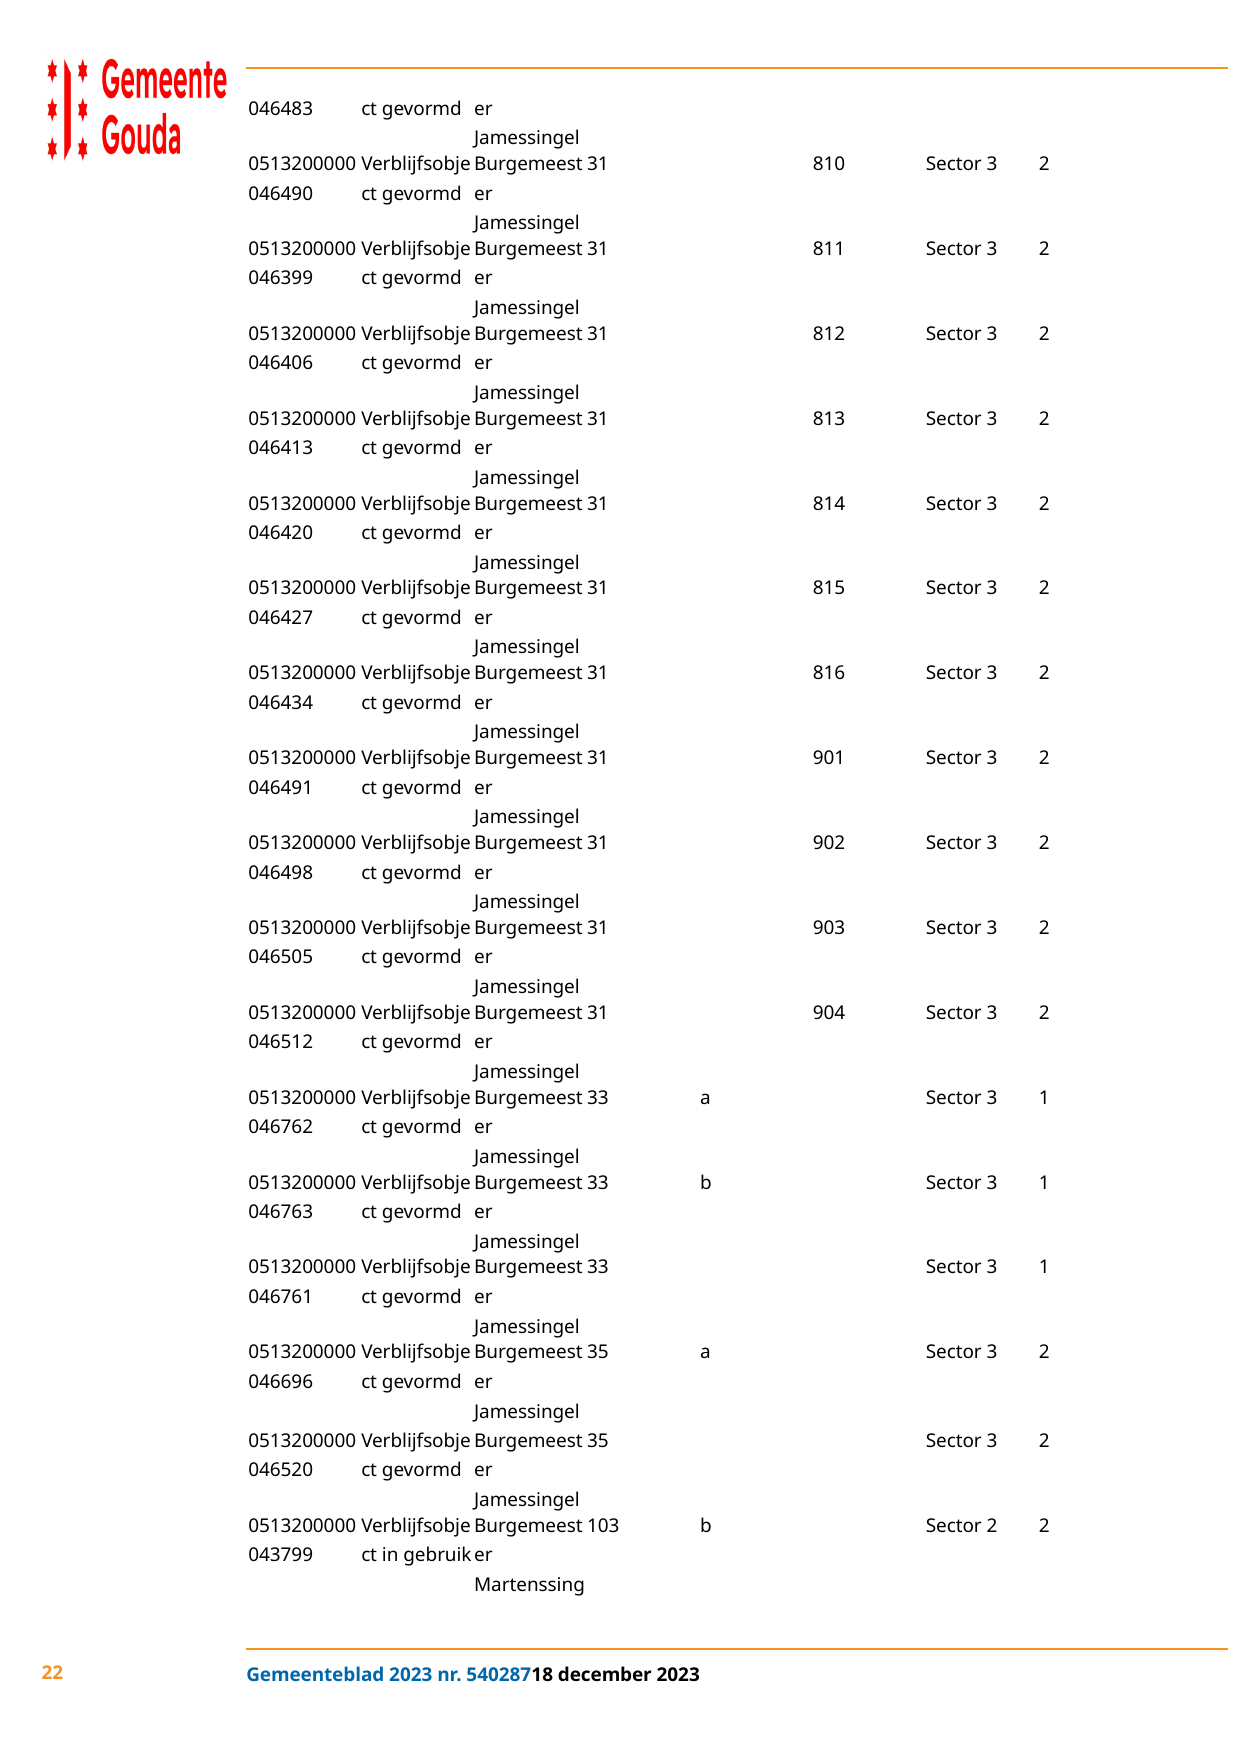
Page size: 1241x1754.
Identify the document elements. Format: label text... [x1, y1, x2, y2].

table_cell a [700, 1084, 813, 1169]
table_cell Verblijfsobject gevormd [361, 660, 474, 744]
table_cell 31 [587, 999, 700, 1084]
table_cell Burgemeester Jamessingel [474, 320, 587, 405]
table_cell Verblijfsobject gevormd [361, 320, 474, 405]
table_cell Sector 3 [926, 320, 1038, 405]
table_cell 810 [813, 150, 926, 235]
table_cell 901 [813, 744, 926, 829]
table_cell 2 [1039, 1339, 1152, 1423]
table_cell 2 [1039, 1512, 1152, 1597]
table_header [813, 1427, 926, 1512]
table_cell Verblijfsobject gevormd [361, 1339, 474, 1423]
table_cell 815 [813, 575, 926, 659]
table_cell 31 [587, 320, 700, 405]
table_header 2 [1039, 1427, 1152, 1512]
table_cell Burgemeester Jamessingel [474, 914, 587, 999]
table_cell 811 [813, 235, 926, 320]
table_cell b [700, 1169, 813, 1254]
table_cell [700, 999, 813, 1084]
table_cell 2 [1039, 150, 1152, 235]
table_cell 812 [813, 320, 926, 405]
table_cell Sector 3 [926, 660, 1038, 744]
table_cell [700, 320, 813, 405]
table_cell Sector 2 [926, 1512, 1038, 1597]
table_cell 0513200000046512 [248, 999, 361, 1084]
table_cell 0513200000046696 [248, 1339, 361, 1423]
table_cell Verblijfsobject gevormd [361, 744, 474, 829]
table_cell Sector 3 [926, 490, 1038, 574]
table_cell Sector 3 [926, 1169, 1038, 1254]
table_cell 0513200000046413 [248, 405, 361, 490]
table_cell 814 [813, 490, 926, 574]
table_cell 0513200000046406 [248, 320, 361, 405]
table_cell 2 [1039, 575, 1152, 659]
table_cell 904 [813, 999, 926, 1084]
table_cell Burgemeester Martenssing [474, 1512, 587, 1597]
table_cell [700, 660, 813, 744]
table_cell 0513200000046505 [248, 914, 361, 999]
table_cell [700, 744, 813, 829]
table_cell 103 [587, 1512, 700, 1597]
table_cell 33 [587, 1169, 700, 1254]
table_cell Burgemeester Jamessingel [474, 235, 587, 320]
table_cell Burgemeester Jamessingel [474, 405, 587, 490]
table_cell Burgemeester Jamessingel [474, 1084, 587, 1169]
table_cell [700, 829, 813, 914]
table_cell Sector 3 [926, 405, 1038, 490]
table_cell Sector 3 [926, 150, 1038, 235]
table_header [700, 1427, 813, 1512]
table_cell Sector 3 [926, 744, 1038, 829]
table_cell Verblijfsobject gevormd [361, 490, 474, 574]
table_header 0513200000046520 [248, 1427, 361, 1512]
table_cell 31 [587, 575, 700, 659]
table_cell 1 [1039, 1084, 1152, 1169]
table_cell 31 [587, 235, 700, 320]
table_cell Sector 3 [926, 999, 1038, 1084]
table_cell 31 [587, 660, 700, 744]
table_cell Burgemeester Jamessingel [474, 829, 587, 914]
table_cell Verblijfsobject gevormd [361, 999, 474, 1084]
table_header 35 [587, 1427, 700, 1512]
table_cell Burgemeester Jamessingel [474, 744, 587, 829]
table_cell Sector 3 [926, 1084, 1038, 1169]
table_cell ct gevormd [361, 95, 474, 150]
table_cell b [700, 1512, 813, 1597]
table_cell Sector 3 [926, 1339, 1038, 1423]
table_cell Sector 3 [926, 235, 1038, 320]
table_cell 1 [1039, 1254, 1152, 1339]
table_cell 31 [587, 150, 700, 235]
table_cell [700, 235, 813, 320]
table_cell [813, 1254, 926, 1339]
table_cell Verblijfsobject gevormd [361, 1084, 474, 1169]
table_cell 2 [1039, 235, 1152, 320]
table_cell 31 [587, 744, 700, 829]
table_cell Burgemeester Jamessingel [474, 660, 587, 744]
table_header Sector 3 [926, 1427, 1038, 1512]
table_cell 0513200000046399 [248, 235, 361, 320]
table_cell 2 [1039, 999, 1152, 1084]
table_cell [700, 405, 813, 490]
table_cell [700, 575, 813, 659]
table_cell 0513200000046491 [248, 744, 361, 829]
table_cell Burgemeester Jamessingel [474, 1254, 587, 1339]
table_cell 0513200000046761 [248, 1254, 361, 1339]
table_cell Sector 3 [926, 829, 1038, 914]
table_cell 31 [587, 829, 700, 914]
table_cell [813, 1339, 926, 1423]
table_cell [813, 1084, 926, 1169]
table_cell 0513200000046434 [248, 660, 361, 744]
table_cell [700, 914, 813, 999]
table_cell Sector 3 [926, 1254, 1038, 1339]
table_cell [813, 95, 926, 150]
table_cell Burgemeester Jamessingel [474, 1339, 587, 1423]
table_cell 1 [1039, 1169, 1152, 1254]
table_cell 0513200000046498 [248, 829, 361, 914]
table_cell 0513200000046420 [248, 490, 361, 574]
table_cell Verblijfsobject gevormd [361, 914, 474, 999]
table_cell [700, 490, 813, 574]
table_cell Burgemeester Jamessingel [474, 999, 587, 1084]
table_cell 0513200000043799 [248, 1512, 361, 1597]
table_cell 813 [813, 405, 926, 490]
table_cell 31 [587, 405, 700, 490]
table_cell 902 [813, 829, 926, 914]
table_cell 0513200000046490 [248, 150, 361, 235]
table_cell Verblijfsobject gevormd [361, 1169, 474, 1254]
table_header Verblijfsobject gevormd [361, 1427, 474, 1512]
table_cell 2 [1039, 490, 1152, 574]
table_cell Verblijfsobject gevormd [361, 575, 474, 659]
table_cell Verblijfsobject gevormd [361, 829, 474, 914]
table_cell er Jamessingel [474, 95, 587, 150]
table_cell Verblijfsobject gevormd [361, 405, 474, 490]
table_cell Sector 3 [926, 914, 1038, 999]
table_cell 0513200000046763 [248, 1169, 361, 1254]
table_cell Burgemeester Jamessingel [474, 575, 587, 659]
table_cell Verblijfsobject in gebruik [361, 1512, 474, 1597]
table_cell Burgemeester Jamessingel [474, 490, 587, 574]
table_cell 2 [1039, 829, 1152, 914]
table_cell 903 [813, 914, 926, 999]
table_header Burgemeester Jamessingel [474, 1427, 587, 1512]
table_cell 33 [587, 1084, 700, 1169]
picture [41, 47, 231, 172]
table_cell a [700, 1339, 813, 1423]
table_cell [587, 95, 700, 150]
table_cell [813, 1169, 926, 1254]
table_cell 2 [1039, 914, 1152, 999]
table_cell 0513200000046762 [248, 1084, 361, 1169]
table_cell [1039, 95, 1152, 150]
table_cell [813, 1512, 926, 1597]
table_cell [926, 95, 1038, 150]
table_cell 2 [1039, 405, 1152, 490]
table_cell [700, 150, 813, 235]
table_cell 31 [587, 490, 700, 574]
table_cell 33 [587, 1254, 700, 1339]
table_cell 046483 [248, 95, 361, 150]
table_cell 2 [1039, 744, 1152, 829]
table_cell Verblijfsobject gevormd [361, 150, 474, 235]
table_cell 2 [1039, 660, 1152, 744]
table_cell 31 [587, 914, 700, 999]
table_cell Verblijfsobject gevormd [361, 1254, 474, 1339]
table_cell 2 [1039, 320, 1152, 405]
table_cell Verblijfsobject gevormd [361, 235, 474, 320]
table_cell Burgemeester Jamessingel [474, 150, 587, 235]
table_cell 0513200000046427 [248, 575, 361, 659]
table_cell 816 [813, 660, 926, 744]
table_cell Sector 3 [926, 575, 1038, 659]
table_cell Burgemeester Jamessingel [474, 1169, 587, 1254]
table_cell [700, 1254, 813, 1339]
table_cell 35 [587, 1339, 700, 1423]
table_cell [700, 95, 813, 150]
